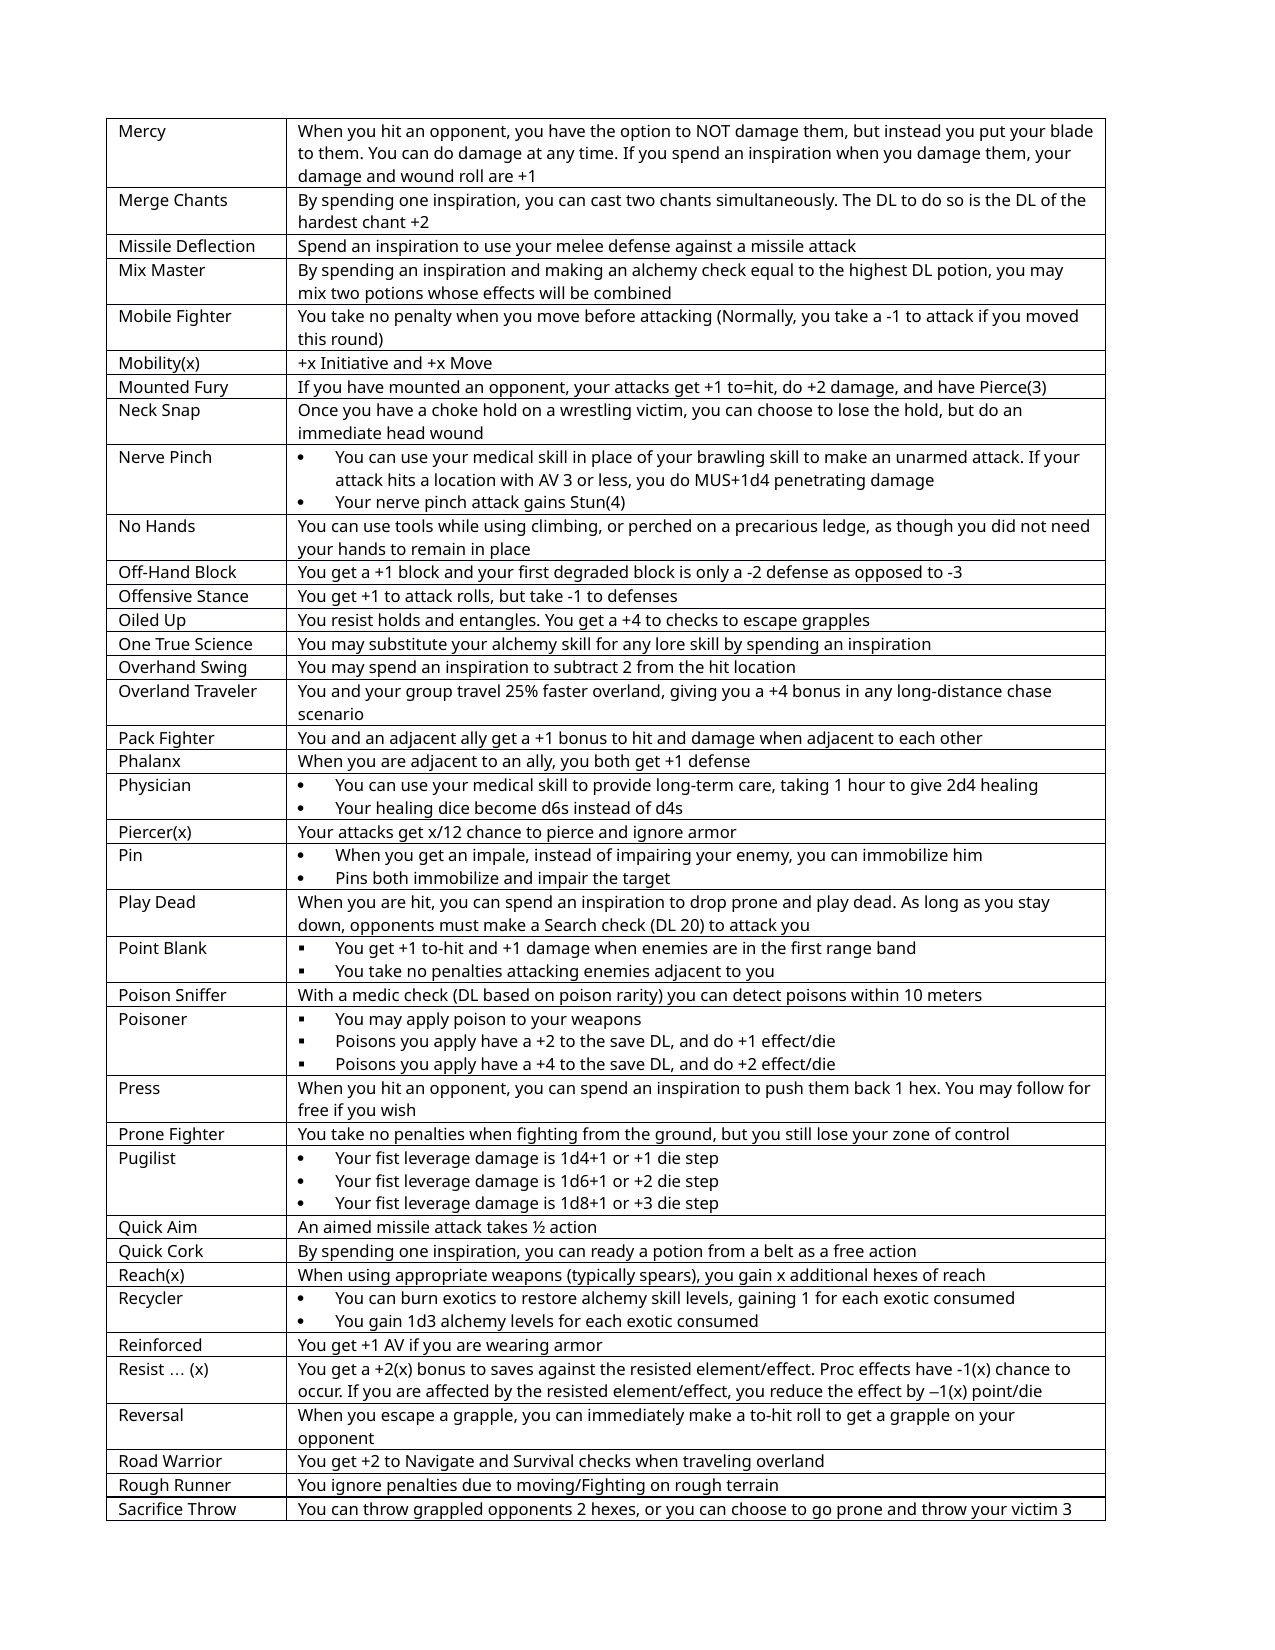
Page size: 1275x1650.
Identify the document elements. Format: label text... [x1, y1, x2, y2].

table_cell You may substitute your alchemy skill for any lore skill by spending an inspiration [287, 632, 1105, 655]
table_cell You get +2 to Navigate and Survival checks when traveling overland [287, 1450, 1105, 1473]
table_cell You ignore penalties due to moving/Fighting on rough terrain [287, 1474, 1105, 1496]
table_cell When you are adjacent to an ally, you both get +1 defense [287, 750, 1105, 773]
table_cell You take no penalties when fighting from the ground, but you still lose your zone of control [287, 1123, 1105, 1145]
table_cell One True Science [107, 632, 286, 655]
table_cell Press [107, 1076, 286, 1122]
table_cell Pack Fighter [107, 726, 286, 749]
table_cell By spending an inspiration and making an alchemy check equal to the highest DL potion, you may mix two potions whose effects will be combined [287, 259, 1105, 304]
table_cell You get +1 AV if you are wearing armor [287, 1333, 1105, 1356]
table_cell You can burn exotics to restore alchemy skill levels, gaining 1 for each exotic consumed You gain 1d3 alchemy levels for each exotic consumed [287, 1287, 1105, 1332]
table_cell You can use tools while using climbing, or perched on a precarious ledge, as though you did not need your hands to remain in place [287, 515, 1105, 560]
table_cell Sacrifice Throw [107, 1498, 286, 1520]
table_cell Reach(x) [107, 1263, 286, 1286]
table_cell An aimed missile attack takes ½ action [287, 1216, 1105, 1238]
table_cell Mercy [107, 119, 286, 187]
table_cell Rough Runner [107, 1474, 286, 1496]
table_cell Phalanx [107, 750, 286, 773]
table_cell You may spend an inspiration to subtract 2 from the hit location [287, 656, 1105, 679]
table_cell Missile Deflection [107, 235, 286, 257]
table_cell You get a +1 block and your first degraded block is only a -2 defense as opposed to -3 [287, 561, 1105, 584]
table_cell Poisoner [107, 1007, 286, 1075]
table_cell When using appropriate weapons (typically spears), you gain x additional hexes of reach [287, 1263, 1105, 1286]
table_cell When you are hit, you can spend an inspiration to drop prone and play dead. As long as you stay down, opponents must make a Search check (DL 20) to attack you [287, 890, 1105, 936]
table_cell You can use your medical skill in place of your brawling skill to make an unarmed attack. If your attack hits a location with AV 3 or less, you do MUS+1d4 penetrating damage Your nerve pinch attack gains Stun(4) [287, 445, 1105, 513]
table_cell Merge Chants [107, 188, 286, 234]
table_cell When you hit an opponent, you can spend an inspiration to push them back 1 hex. You may follow for free if you wish [287, 1076, 1105, 1122]
table_cell Overland Traveler [107, 680, 286, 725]
table_cell You get +1 to attack rolls, but take -1 to defenses [287, 585, 1105, 607]
table_cell When you get an impale, instead of impairing your enemy, you can immobilize him Pins both immobilize and impair the target [287, 844, 1105, 889]
table_cell With a medic check (DL based on poison rarity) you can detect poisons within 10 meters [287, 983, 1105, 1006]
table_cell Mix Master [107, 259, 286, 304]
table_cell You get +1 to-hit and +1 damage when enemies are in the first range band You take no penalties attacking enemies adjacent to you [287, 937, 1105, 982]
table_cell If you have mounted an opponent, your attacks get +1 to=hit, do +2 damage, and have Pierce(3) [287, 375, 1105, 398]
table_cell By spending one inspiration, you can cast two chants simultaneously. The DL to do so is the DL of the hardest chant +2 [287, 188, 1105, 234]
table_cell Mounted Fury [107, 375, 286, 398]
table_cell Recycler [107, 1287, 286, 1332]
table_cell Pin [107, 844, 286, 889]
table_cell Offensive Stance [107, 585, 286, 607]
table_cell Your attacks get x/12 chance to pierce and ignore armor [287, 820, 1105, 843]
table_cell You can use your medical skill to provide long-term care, taking 1 hour to give 2d4 healing Your healing dice become d6s instead of d4s [287, 774, 1105, 819]
table_cell When you hit an opponent, you have the option to NOT damage them, but instead you put your blade to them. You can do damage at any time. If you spend an inspiration when you damage them, your damage and wound roll are +1 [287, 119, 1105, 187]
table_cell Nerve Pinch [107, 445, 286, 513]
table_cell Pugilist [107, 1146, 286, 1214]
table_cell You can throw grappled opponents 2 hexes, or you can choose to go prone and throw your victim 3 [287, 1498, 1105, 1520]
table_cell Mobile Fighter [107, 305, 286, 350]
table_cell Spend an inspiration to use your melee defense against a missile attack [287, 235, 1105, 257]
table_cell Reinforced [107, 1333, 286, 1356]
table_cell Quick Cork [107, 1239, 286, 1262]
table_cell By spending one inspiration, you can ready a potion from a belt as a free action [287, 1239, 1105, 1262]
table_cell Play Dead [107, 890, 286, 936]
table_cell You get a +2(x) bonus to saves against the resisted element/effect. Proc effects have -1(x) chance to occur. If you are affected by the resisted element/effect, you reduce the effect by –1(x) point/die [287, 1357, 1105, 1402]
table_cell Neck Snap [107, 399, 286, 444]
table_cell Road Warrior [107, 1450, 286, 1473]
table_cell Resist … (x) [107, 1357, 286, 1402]
table_cell Oiled Up [107, 609, 286, 631]
table_cell You and your group travel 25% faster overland, giving you a +4 bonus in any long-distance chase scenario [287, 680, 1105, 725]
table_cell Physician [107, 774, 286, 819]
table_cell You may apply poison to your weapons Poisons you apply have a +2 to the save DL, and do +1 effect/die Poisons you apply have a +4 to the save DL, and do +2 effect/die [287, 1007, 1105, 1075]
table_cell Off-Hand Block [107, 561, 286, 584]
table_cell Your fist leverage damage is 1d4+1 or +1 die step Your fist leverage damage is 1d6+1 or +2 die step Your fist leverage damage is 1d8+1 or +3 die step [287, 1146, 1105, 1214]
table_cell When you escape a grapple, you can immediately make a to-hit roll to get a grapple on your opponent [287, 1404, 1105, 1449]
table_cell Point Blank [107, 937, 286, 982]
table_cell Prone Fighter [107, 1123, 286, 1145]
table_cell Mobility(x) [107, 351, 286, 374]
table_cell No Hands [107, 515, 286, 560]
table_cell Piercer(x) [107, 820, 286, 843]
table_cell Reversal [107, 1404, 286, 1449]
table_cell You and an adjacent ally get a +1 bonus to hit and damage when adjacent to each other [287, 726, 1105, 749]
table_cell Overhand Swing [107, 656, 286, 679]
table_cell +x Initiative and +x Move [287, 351, 1105, 374]
table_cell Poison Sniffer [107, 983, 286, 1006]
table_cell Once you have a choke hold on a wrestling victim, you can choose to lose the hold, but do an immediate head wound [287, 399, 1105, 444]
table_cell You take no penalty when you move before attacking (Normally, you take a -1 to attack if you moved this round) [287, 305, 1105, 350]
table_cell You resist holds and entangles. You get a +4 to checks to escape grapples [287, 609, 1105, 631]
table_cell Quick Aim [107, 1216, 286, 1238]
